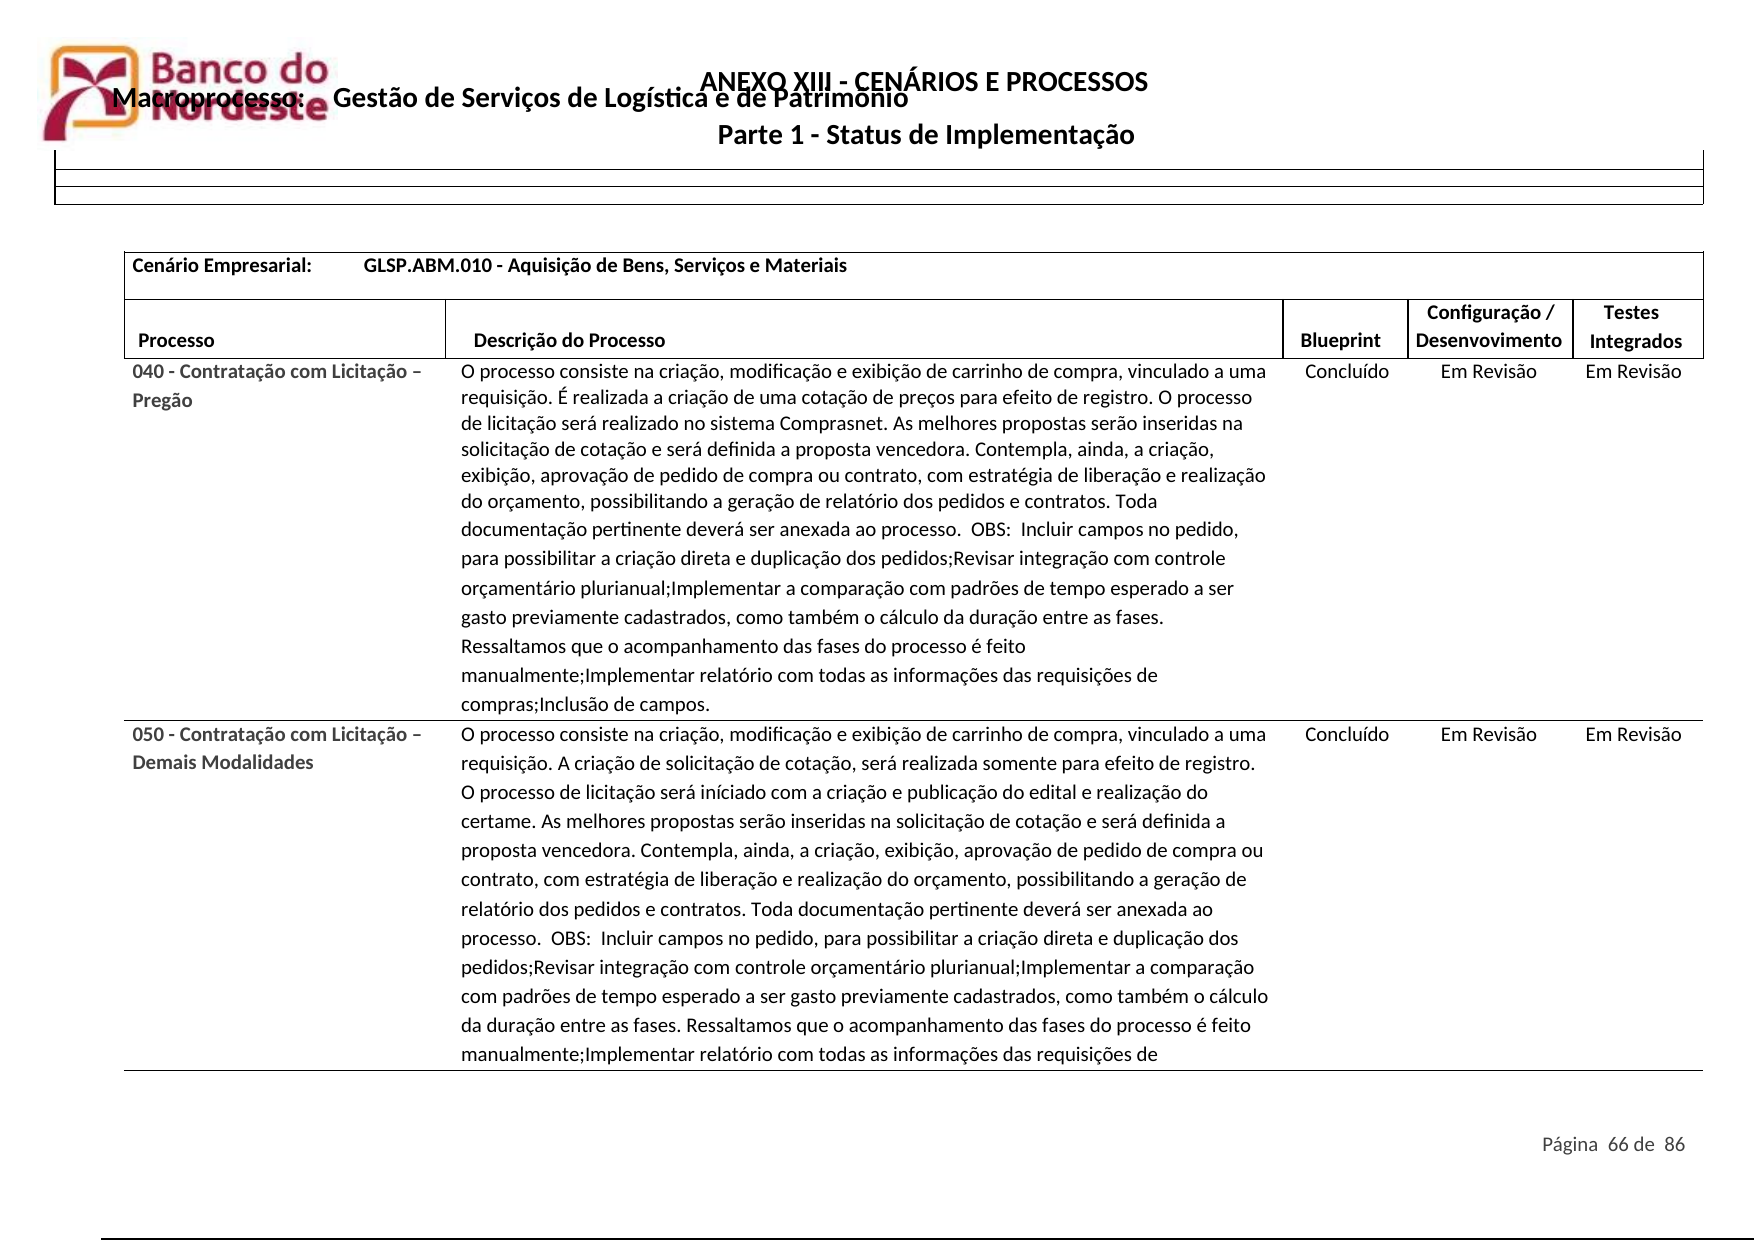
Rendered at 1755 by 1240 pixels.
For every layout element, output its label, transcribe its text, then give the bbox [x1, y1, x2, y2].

table_cell Processo [125, 300, 445, 358]
table_header [109, 251, 114, 299]
table_header [119, 251, 124, 299]
table_header [115, 251, 119, 299]
table_header Cenário Empresarial: [125, 253, 364, 299]
table_header [103, 251, 109, 299]
table_cell [103, 720, 109, 1070]
table_cell Concluído [1305, 721, 1441, 1070]
table_cell Concluído [1305, 359, 1441, 720]
table_cell 040 - Contratação com Licitação – Pregão [124, 359, 461, 720]
table_cell Em Revisão [1585, 359, 1703, 720]
table_cell [119, 299, 124, 358]
table_cell Em Revisão [1441, 721, 1585, 1070]
table_cell [119, 358, 124, 720]
table_cell Em Revisão [1585, 721, 1703, 1070]
table_cell [103, 358, 109, 720]
table_cell 050 - Contratação com Licitação – Demais Modalidades [124, 721, 461, 1070]
table_cell Configuração / Desenvovimento [1409, 300, 1572, 358]
table_cell [115, 299, 119, 358]
table_cell [115, 720, 119, 1070]
table_cell [103, 299, 109, 358]
table_cell O processo consiste na criação, modificação e exibição de carrinho de compra, vinculado a uma requisição. A criação de solicitação de cotação, será realizada somente para efeito de registro. O processo de licitação será iníciado com a criação e publicação do edital e realização do certame. As melhores propostas serão inseridas na solicitação de cotação e será definida a proposta vencedora. Contempla, ainda, a criação, exibição, aprovação de pedido de compra ou contrato, com estratégia de liberação e realização do orçamento, possibilitando a geração de relatório dos pedidos e contratos. Toda documentação pertinente deverá ser anexada ao processo. OBS: Incluir campos no pedido, para possibilitar a criação direta e duplicação dos pedidos;Revisar integração com controle orçamentário plurianual;Implementar a comparação com padrões de tempo esperado a ser gasto previamente cadastrados, como também o cálculo da duração entre as fases. Ressaltamos que o acompanhamento das fases do processo é feito manualmente;Implementar relatório com todas as informações das requisições de [461, 721, 1305, 1070]
table_cell [109, 720, 114, 1070]
table_cell [115, 358, 119, 720]
table_cell [119, 720, 124, 1070]
table_cell Blueprint [1284, 300, 1407, 358]
table_cell O processo consiste na criação, modificação e exibição de carrinho de compra, vinculado a uma requisição. É realizada a criação de uma cotação de preços para efeito de registro. O processo de licitação será realizado no sistema Comprasnet. As melhores propostas serão inseridas na solicitação de cotação e será definida a proposta vencedora. Contempla, ainda, a criação, exibição, aprovação de pedido de compra ou contrato, com estratégia de liberação e realização do orçamento, possibilitando a geração de relatório dos pedidos e contratos. Toda documentação pertinente deverá ser anexada ao processo. OBS: Incluir campos no pedido, para possibilitar a criação direta e duplicação dos pedidos;Revisar integração com controle orçamentário plurianual;Implementar a comparação com padrões de tempo esperado a ser gasto previamente cadastrados, como também o cálculo da duração entre as fases. Ressaltamos que o acompanhamento das fases do processo é feito manualmente;Implementar relatório com todas as informações das requisições de compras;Inclusão de campos. [461, 359, 1305, 720]
table_cell Descrição do Processo [446, 300, 1282, 358]
table_cell [109, 299, 114, 358]
table_header GLSP.ABM.010 - Aquisição de Bens, Serviços e Materiais [364, 253, 1703, 299]
table_cell Testes Integrados [1574, 300, 1703, 358]
table_cell [109, 358, 114, 720]
table_cell Em Revisão [1441, 359, 1585, 720]
